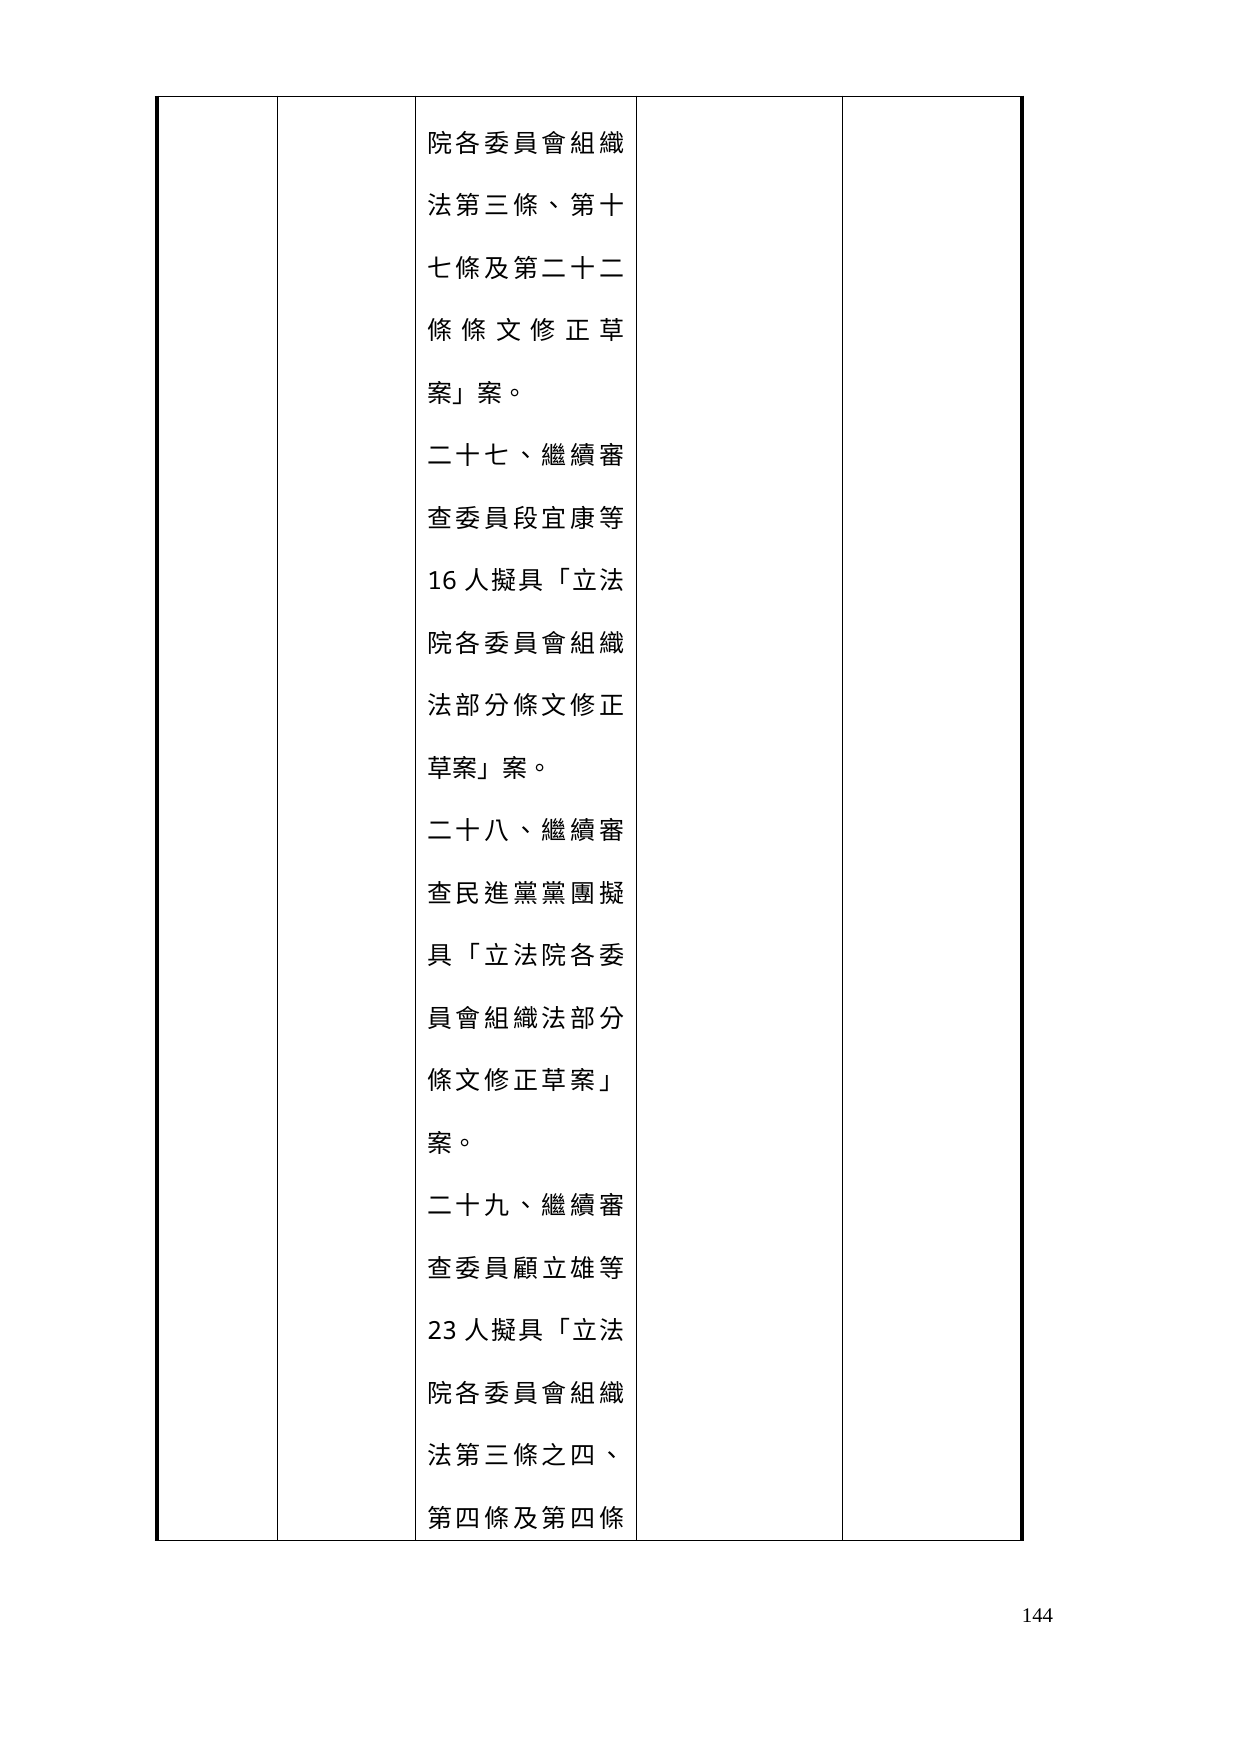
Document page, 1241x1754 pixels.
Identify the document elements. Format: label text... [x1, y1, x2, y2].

table_cell [843, 97, 1020, 1540]
table_cell [159, 97, 277, 1540]
table_cell [278, 97, 415, 1540]
table_cell 院各委員會組織法第三條、第十七條及第二十二條條文修正草案」案。 二十七、繼續審查委員段宜康等16人擬具「立法院各委員會組織法部分條文修正草案」案。 二十八、繼續審查民進黨黨團擬具「立法院各委員會組織法部分條文修正草案」案。 二十九、繼續審查委員顧立雄等23人擬具「立法院各委員會組織法第三條之四、第四條及第四條 [416, 97, 636, 1540]
table_cell [637, 97, 842, 1540]
